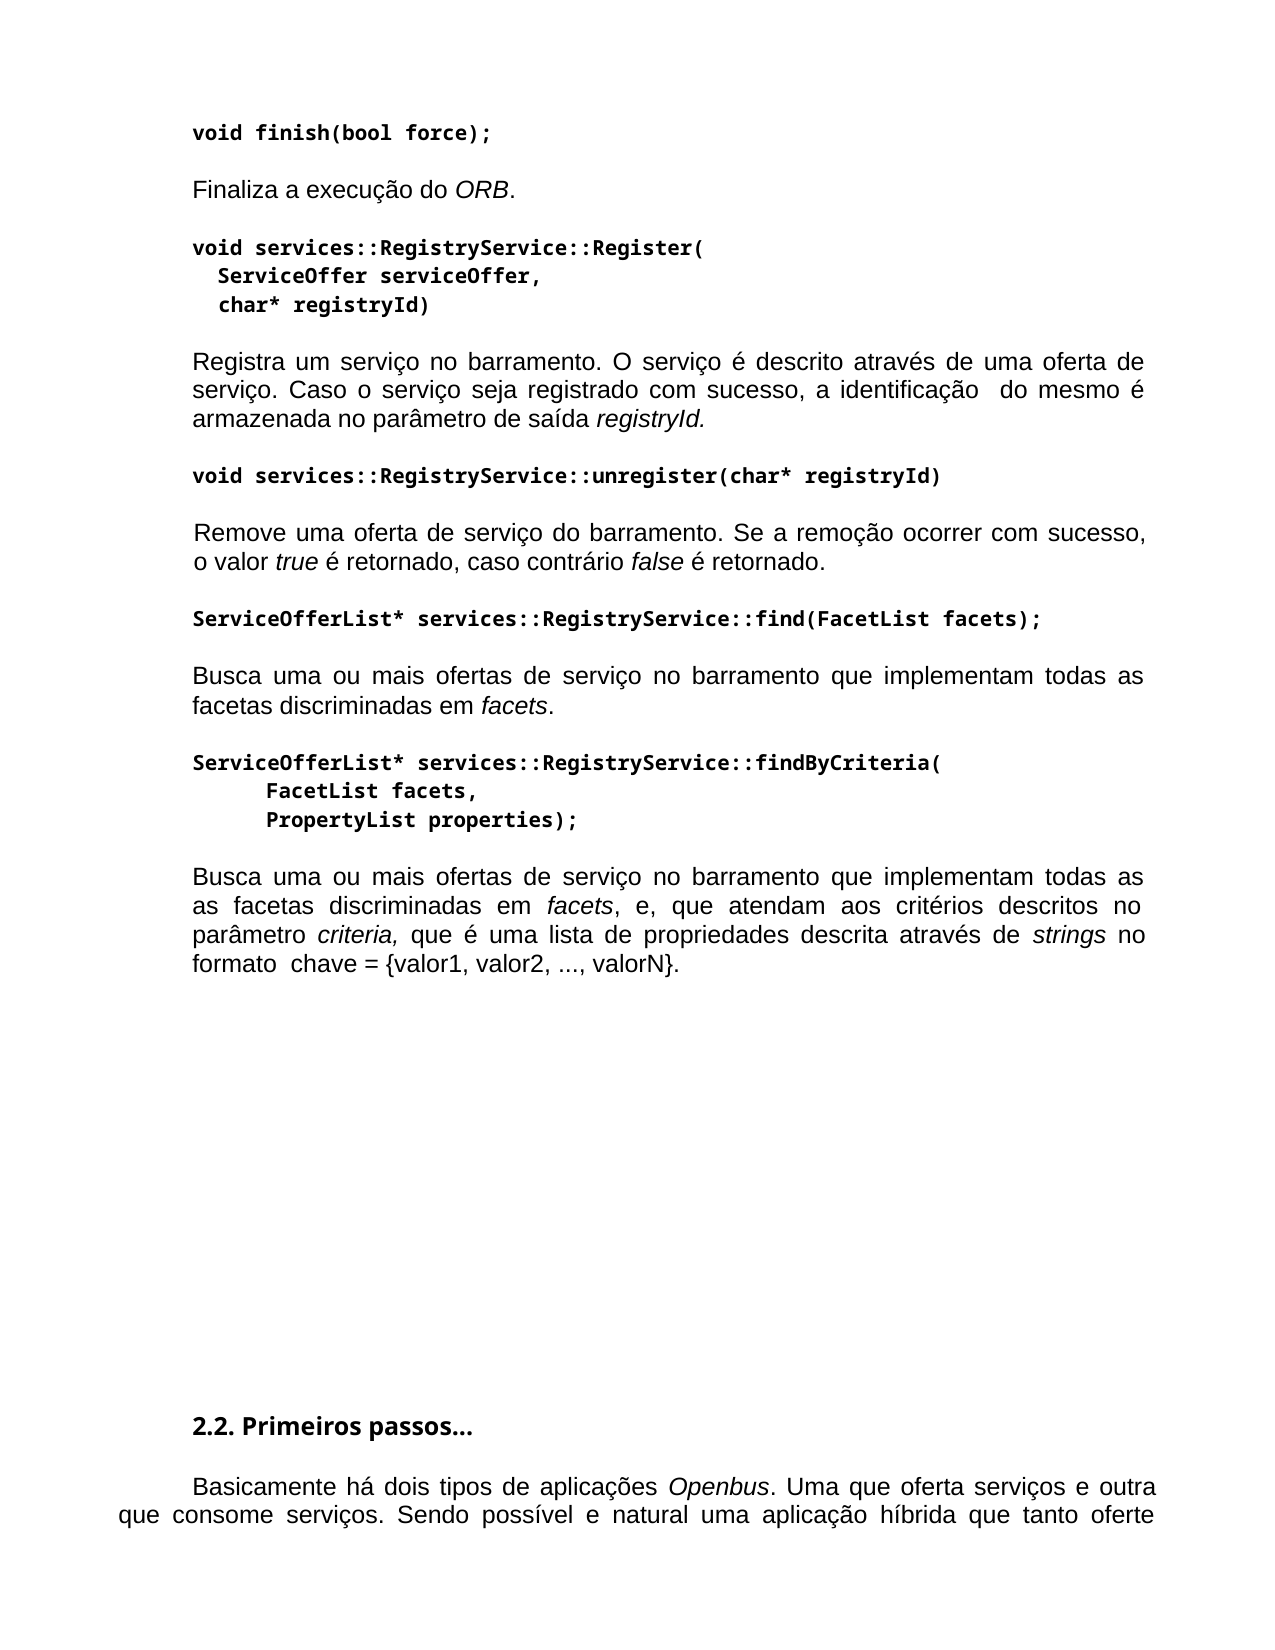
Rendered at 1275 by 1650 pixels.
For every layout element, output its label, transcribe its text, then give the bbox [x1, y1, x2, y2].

text Busca uma ou mais ofertas de serviço no barramento que implementam todas as facetas discriminadas em facets. [118, 661, 1157, 719]
text FacetList facets, [118, 776, 1157, 805]
text ServiceOfferList* services::RegistryService::findByCriteria( [118, 748, 1157, 776]
text Busca uma ou mais ofertas de serviço no barramento que implementam todas as as facetas discriminadas em facets, e, que atendam aos critérios descritos no parâmetro criteria, que é uma lista de propriedades descrita através de strings no formato chave = {valor1, valor2, ..., valorN}. [118, 862, 1157, 978]
text void services::RegistryService::unregister(char* registryId) [44, 462, 1157, 490]
text PropertyList properties); [118, 805, 1157, 833]
text Basicamente há dois tipos de aplicações Openbus. Uma que oferta serviços e outra que consome serviços. Sendo possível e natural uma aplicação híbrida que tanto oferte [118, 1472, 1157, 1529]
text 2.2. Primeiros passos... [118, 1409, 1157, 1443]
text Registra um serviço no barramento. O serviço é descrito através de uma oferta de serviço. Caso o serviço seja registrado com sucesso, a identificação do mesmo é armazenada no parâmetro de saída registryId. [118, 347, 1157, 433]
text char* registryId) [118, 290, 1157, 318]
text void finish(bool force); [118, 118, 1157, 147]
text Remove uma oferta de serviço do barramento. Se a remoção ocorrer com sucesso, o valor true é retornado, caso contrário false é retornado. [119, 518, 1157, 576]
text Finaliza a execução do ORB. [118, 175, 1157, 204]
text ServiceOfferList* services::RegistryService::find(FacetList facets); [44, 604, 1157, 633]
text void services::RegistryService::Register( [118, 233, 1157, 261]
text ServiceOffer serviceOffer, [118, 261, 1157, 290]
